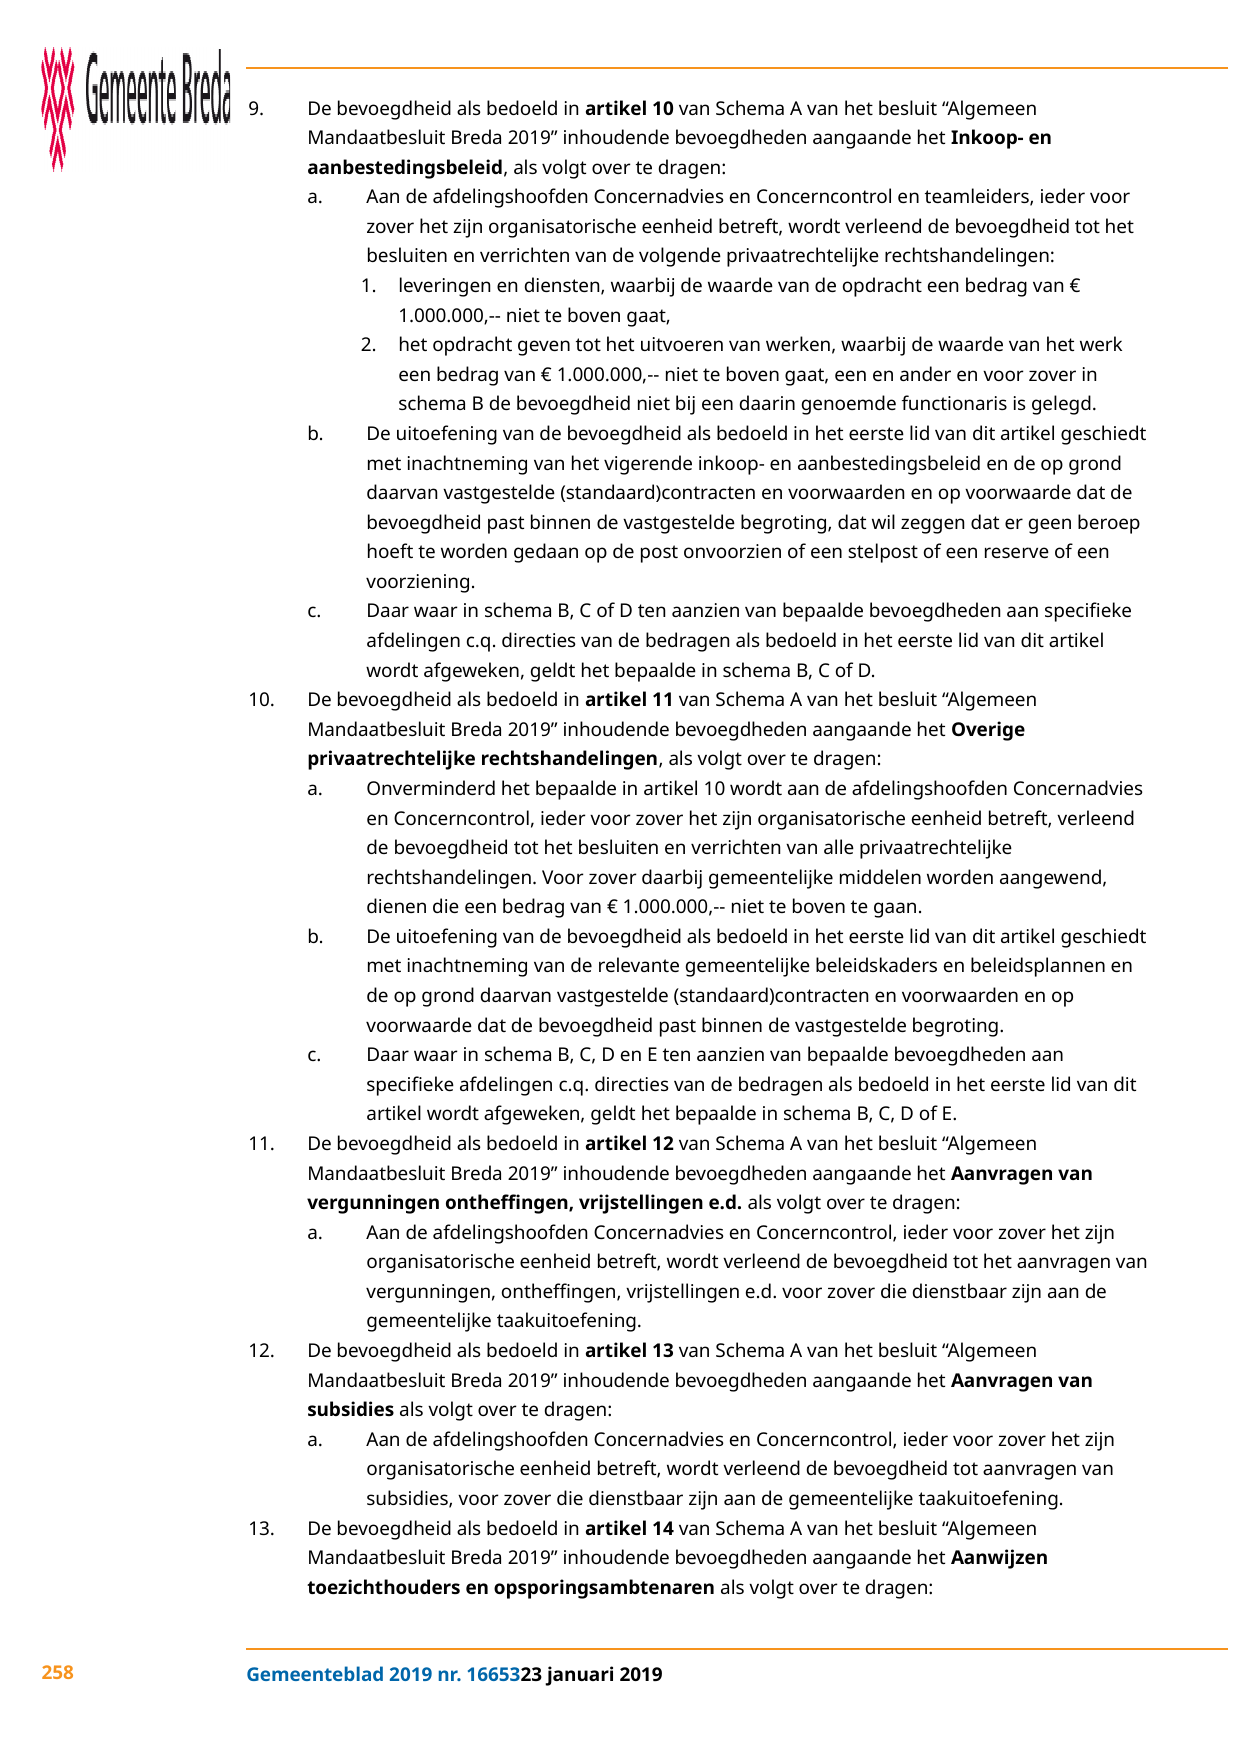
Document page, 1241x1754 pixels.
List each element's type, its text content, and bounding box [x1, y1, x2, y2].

list leveringen en diensten, waarbij de waarde van de opdracht een bedrag van € 1.000.000,-- niet te boven gaat, [361, 272, 1152, 328]
list Aan de afdelingshoofden Concernadvies en Concerncontrol en teamleiders, ieder voor zover het zijn organisatorische eenheid betreft, wordt verleend de bevoegdheid tot het besluiten en verrichten van de volgende privaatrechtelijke rechtshandelingen: [307, 183, 1152, 268]
list De bevoegdheid als bedoeld in artikel 13 van Schema A van het besluit “Algemeen Mandaatbesluit Breda 2019” inhoudende bevoegdheden aangaande het Aanvragen van subsidies als volgt over te dragen: [248, 1337, 1152, 1422]
list Aan de afdelingshoofden Concernadvies en Concerncontrol, ieder voor zover het zijn organisatorische eenheid betreft, wordt verleend de bevoegdheid tot het aanvragen van vergunningen, ontheffingen, vrijstellingen e.d. voor zover die dienstbaar zijn aan de gemeentelijke taakuitoefening. [307, 1219, 1152, 1333]
list De bevoegdheid als bedoeld in artikel 14 van Schema A van het besluit “Algemeen Mandaatbesluit Breda 2019” inhoudende bevoegdheden aangaande het Aanwijzen toezichthouders en opsporingsambtenaren als volgt over te dragen: [248, 1515, 1152, 1600]
list De bevoegdheid als bedoeld in artikel 10 van Schema A van het besluit “Algemeen Mandaatbesluit Breda 2019” inhoudende bevoegdheden aangaande het Inkoop- en aanbestedingsbeleid, als volgt over te dragen: [248, 95, 1152, 180]
list Daar waar in schema B, C of D ten aanzien van bepaalde bevoegdheden aan specifieke afdelingen c.q. directies van de bedragen als bedoeld in het eerste lid van dit artikel wordt afgeweken, geldt het bepaalde in schema B, C of D. [307, 598, 1152, 683]
list De uitoefening van de bevoegdheid als bedoeld in het eerste lid van dit artikel geschiedt met inachtneming van het vigerende inkoop- en aanbestedingsbeleid en de op grond daarvan vastgestelde (standaard)contracten en voorwaarden en op voorwaarde dat de bevoegdheid past binnen de vastgestelde begroting, dat wil zeggen dat er geen beroep hoeft te worden gedaan op de post onvoorzien of een stelpost of een reserve of een voorziening. [307, 420, 1152, 594]
list De uitoefening van de bevoegdheid als bedoeld in het eerste lid van dit artikel geschiedt met inachtneming van de relevante gemeentelijke beleidskaders en beleidsplannen en de op grond daarvan vastgestelde (standaard)contracten en voorwaarden en op voorwaarde dat de bevoegdheid past binnen de vastgestelde begroting. [307, 923, 1152, 1038]
list Daar waar in schema B, C, D en E ten aanzien van bepaalde bevoegdheden aan specifieke afdelingen c.q. directies van de bedragen als bedoeld in het eerste lid van dit artikel wordt afgeweken, geldt het bepaalde in schema B, C, D of E. [307, 1041, 1152, 1126]
list het opdracht geven tot het uitvoeren van werken, waarbij de waarde van het werk een bedrag van € 1.000.000,-- niet te boven gaat, een en ander en voor zover in schema B de bevoegdheid niet bij een daarin genoemde functionaris is gelegd. [361, 331, 1152, 416]
picture [41, 47, 231, 172]
list De bevoegdheid als bedoeld in artikel 11 van Schema A van het besluit “Algemeen Mandaatbesluit Breda 2019” inhoudende bevoegdheden aangaande het Overige privaatrechtelijke rechtshandelingen, als volgt over te dragen: [248, 686, 1152, 771]
list Onverminderd het bepaalde in artikel 10 wordt aan de afdelingshoofden Concernadvies en Concerncontrol, ieder voor zover het zijn organisatorische eenheid betreft, verleend de bevoegdheid tot het besluiten en verrichten van alle privaatrechtelijke rechtshandelingen. Voor zover daarbij gemeentelijke middelen worden aangewend, dienen die een bedrag van € 1.000.000,-- niet te boven te gaan. [307, 775, 1152, 919]
list De bevoegdheid als bedoeld in artikel 12 van Schema A van het besluit “Algemeen Mandaatbesluit Breda 2019” inhoudende bevoegdheden aangaande het Aanvragen van vergunningen ontheffingen, vrijstellingen e.d. als volgt over te dragen: [248, 1130, 1152, 1215]
list Aan de afdelingshoofden Concernadvies en Concerncontrol, ieder voor zover het zijn organisatorische eenheid betreft, wordt verleend de bevoegdheid tot aanvragen van subsidies, voor zover die dienstbaar zijn aan de gemeentelijke taakuitoefening. [307, 1426, 1152, 1511]
